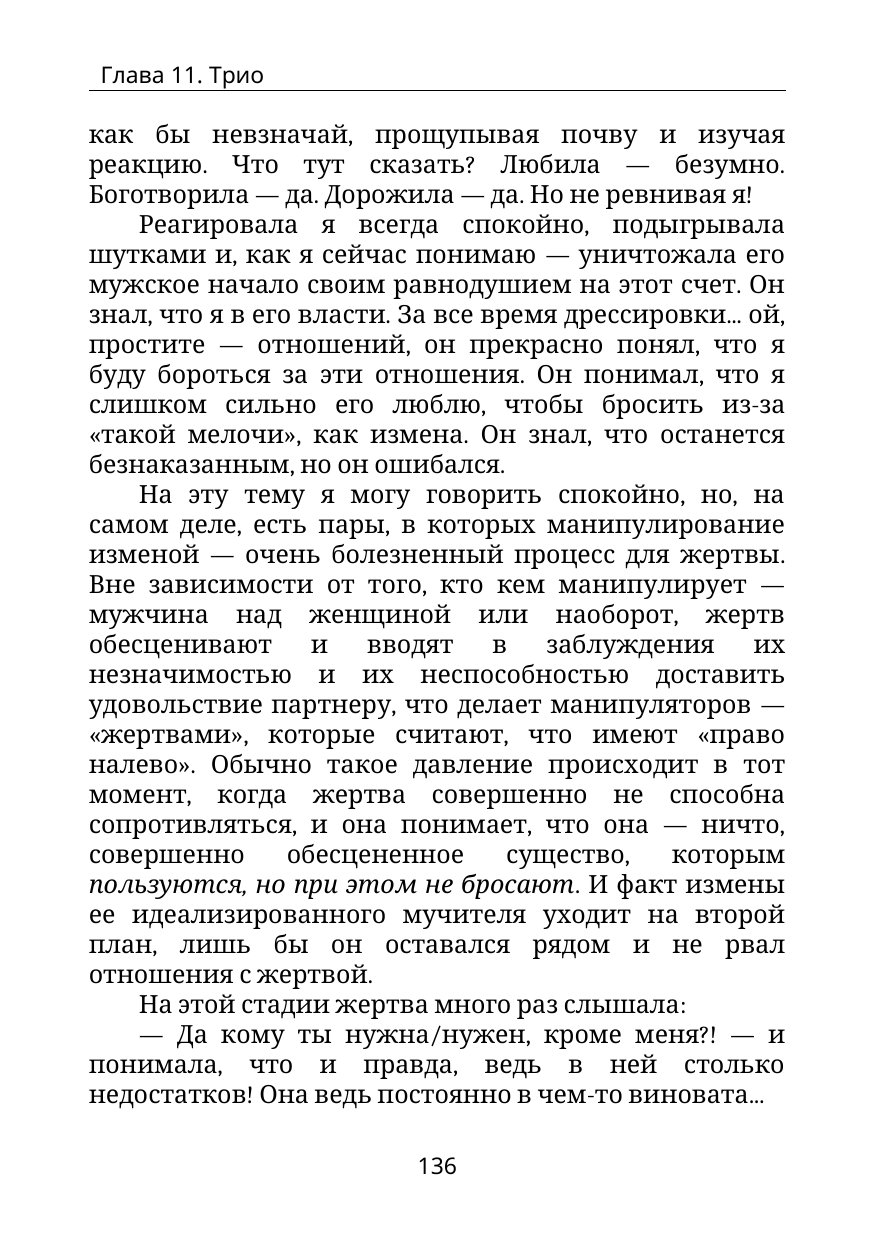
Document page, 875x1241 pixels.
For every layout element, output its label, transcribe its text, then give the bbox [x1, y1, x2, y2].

text На этой стадии жертва много раз слышала: [88, 990, 786, 1020]
text На эту тему я могу говорить спокойно, но, на самом деле, есть пары, в которых манипулирование изменой — очень болезненный процесс для жертвы. Вне зависимости от того, кто кем манипулирует — мужчина над женщиной или наоборот, жертв обесценивают и вводят в заблуждения их незначимостью и их неспособностью доставить удовольствие партнеру, что делает манипуляторов — «жертвами», которые считают, что имеют «право налево». Обычно такое давление происходит в тот момент, когда жертва совершенно не способна сопротивляться, и она понимает, что она — ничто, совершенно обесцененное существо, которым пользуются, но при этом не бросают. И факт измены ее идеализированного мучителя уходит на второй план, лишь бы он оставался рядом и не рвал отношения с жертвой. [88, 480, 786, 990]
text — Да кому ты нужна/нужен, кроме меня?! — и понимала, что и правда, ведь в ней столько недостатков! Она ведь постоянно в чем-то виновата... [88, 1020, 786, 1110]
text Реагировала я всегда спокойно, подыгрывала шутками и, как я сейчас понимаю — уничтожала его мужское начало своим равнодушием на этот счет. Он знал, что я в его власти. За все время дрессировки... ой, простите — отношений, он прекрасно понял, что я буду бороться за эти отношения. Он понимал, что я слишком сильно его люблю, чтобы бросить из-за «такой мелочи», как измена. Он знал, что останется безнаказанным, но он ошибался. [88, 210, 786, 480]
text как бы невзначай, прощупывая почву и изучая реакцию. Что тут сказать? Любила — безумно. Боготворила — да. Дорожила — да. Но не ревнивая я! [88, 120, 786, 210]
